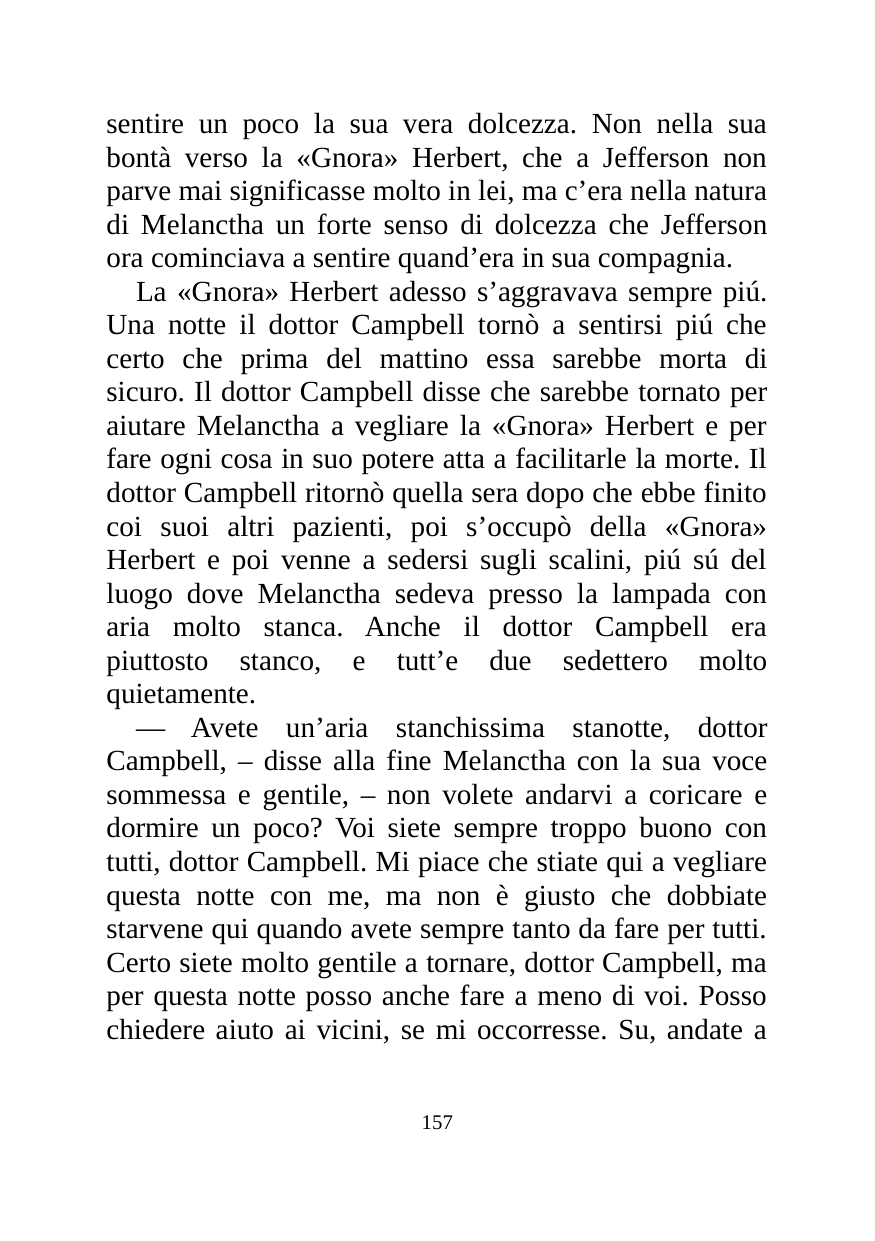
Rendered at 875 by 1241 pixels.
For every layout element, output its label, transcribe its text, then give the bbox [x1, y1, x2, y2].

text — Avete un’aria stanchissima stanotte, dottor Campbell, – disse alla fine Melanctha con la sua voce sommessa e gentile, – non volete andarvi a coricare e dormire un poco? Voi siete sempre troppo buono con tutti, dottor Campbell. Mi piace che stiate qui a vegliare questa notte con me, ma non è giusto che dobbiate starvene qui quando avete sempre tanto da fare per tutti. Certo siete molto gentile a tornare, dottor Campbell, ma per questa notte posso anche fare a meno di voi. Posso chiedere aiuto ai vicini, se mi occorresse. Su, andate a [106, 710, 768, 1045]
text La «Gnora» Herbert adesso s’aggravava sempre piú. Una notte il dottor Campbell tornò a sentirsi piú che certo che prima del mattino essa sarebbe morta di sicuro. Il dottor Campbell disse che sarebbe tornato per aiutare Melanctha a vegliare la «Gnora» Herbert e per fare ogni cosa in suo potere atta a facilitarle la morte. Il dottor Campbell ritornò quella sera dopo che ebbe finito coi suoi altri pazienti, poi s’occupò della «Gnora» Herbert e poi venne a sedersi sugli scalini, piú sú del luogo dove Melanctha sedeva presso la lampada con aria molto stanca. Anche il dottor Campbell era piuttosto stanco, e tutt’e due sedettero molto quietamente. [106, 274, 768, 710]
text sentire un poco la sua vera dolcezza. Non nella sua bontà verso la «Gnora» Herbert, che a Jefferson non parve mai significasse molto in lei, ma c’era nella natura di Melanctha un forte senso di dolcezza che Jefferson ora cominciava a sentire quand’era in sua compagnia. [106, 106, 768, 274]
